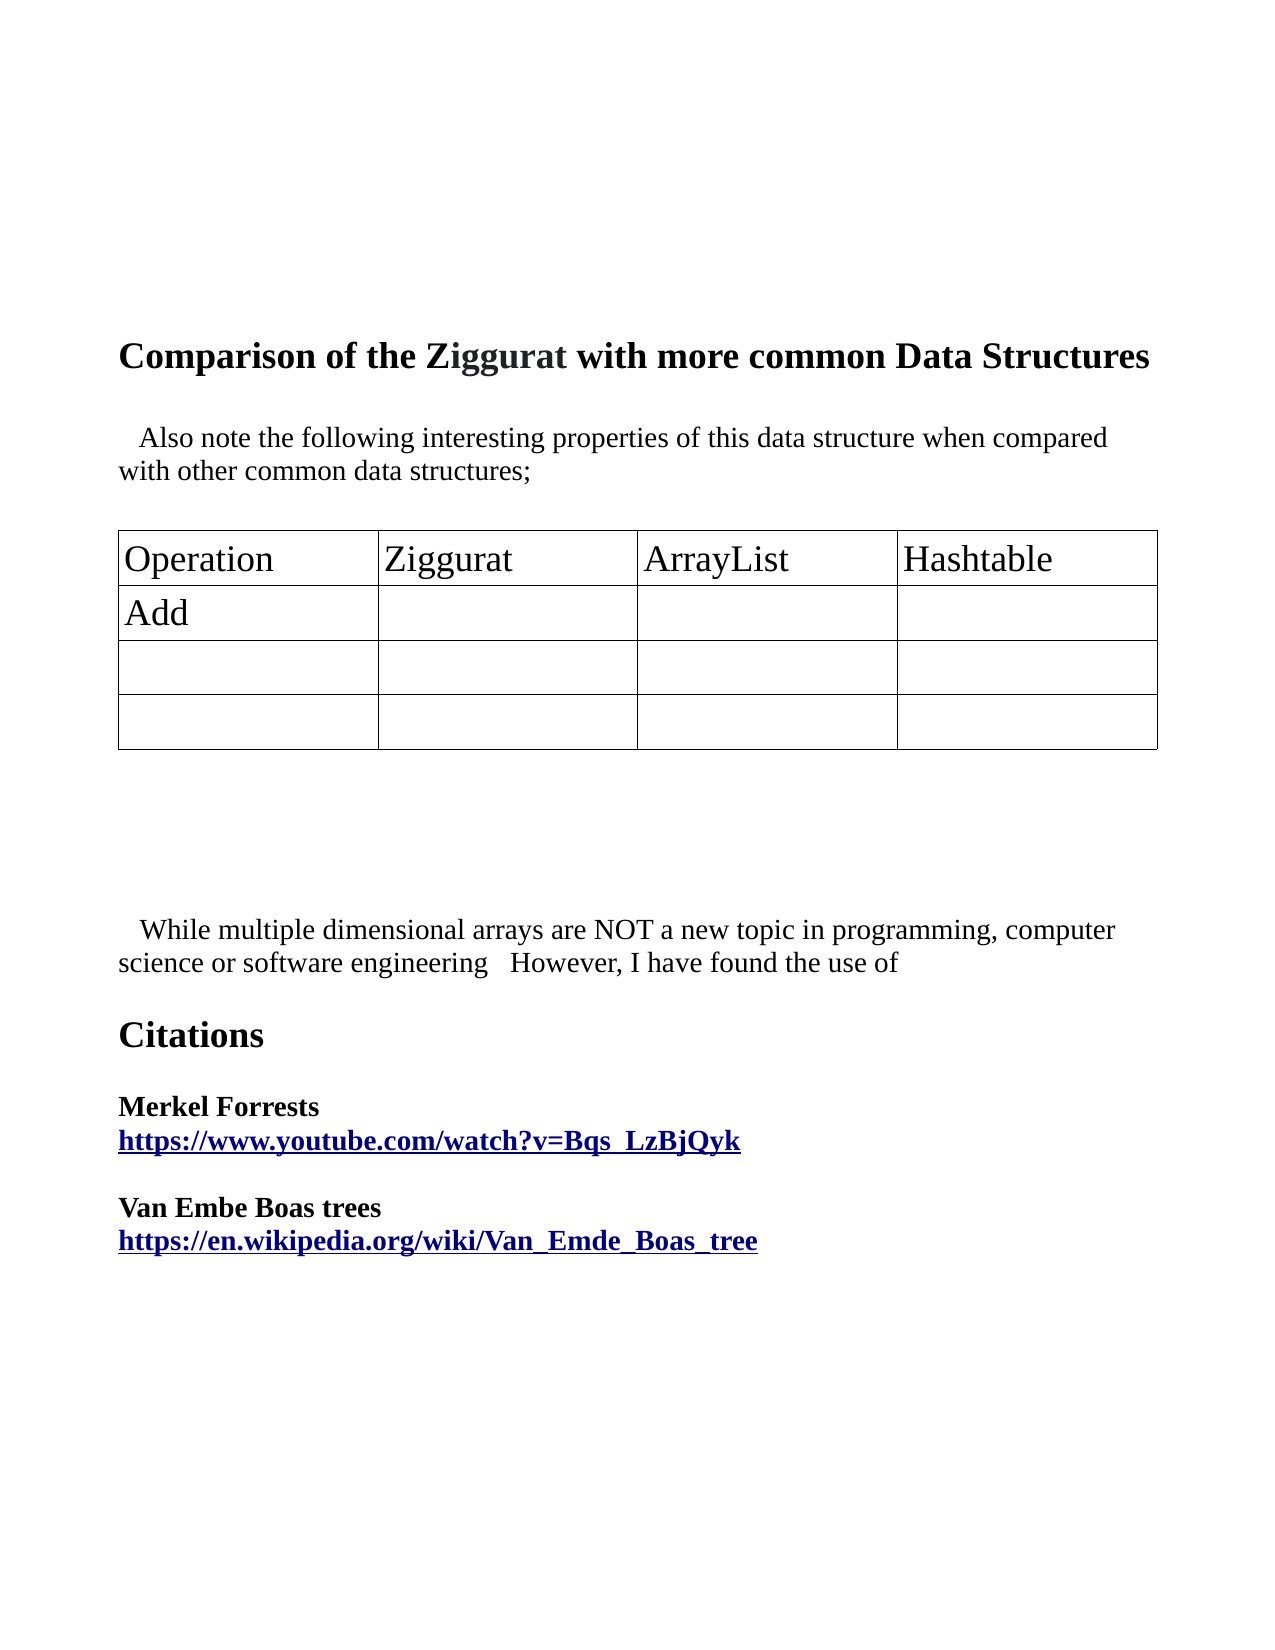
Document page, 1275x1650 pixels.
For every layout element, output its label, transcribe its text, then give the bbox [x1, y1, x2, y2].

subtitle Van Embe Boas trees [118, 1190, 1157, 1223]
table_cell [379, 695, 637, 749]
table_header Hashtable [898, 531, 1157, 585]
text While multiple dimensional arrays are NOT a new topic in programming, computer science or software engineering However, I have found the use of [118, 912, 1157, 979]
table_header Ziggurat [379, 531, 637, 585]
table_header Operation [119, 531, 378, 585]
table_cell [898, 586, 1157, 639]
table_cell [379, 641, 637, 694]
table_header ArrayList [638, 531, 897, 585]
text https://www.youtube.com/watch?v=Bqs_LzBjQyk [118, 1123, 1157, 1156]
table_cell [638, 695, 897, 749]
subtitle Merkel Forrests [118, 1089, 1157, 1123]
table_cell [638, 586, 897, 639]
table_cell [898, 641, 1157, 694]
text https://en.wikipedia.org/wiki/Van_Emde_Boas_tree [118, 1223, 1157, 1257]
table_cell Add [119, 586, 378, 639]
table_cell [898, 695, 1157, 749]
text Citations [118, 1013, 1157, 1056]
text Also note the following interesting properties of this data structure when compared with other common data structures; [118, 420, 1157, 487]
table_cell [119, 695, 378, 749]
table_cell [119, 641, 378, 694]
table_cell [379, 586, 637, 639]
table_cell [638, 641, 897, 694]
subtitle Comparison of the Ziggurat with more common Data Structures [118, 334, 1157, 377]
